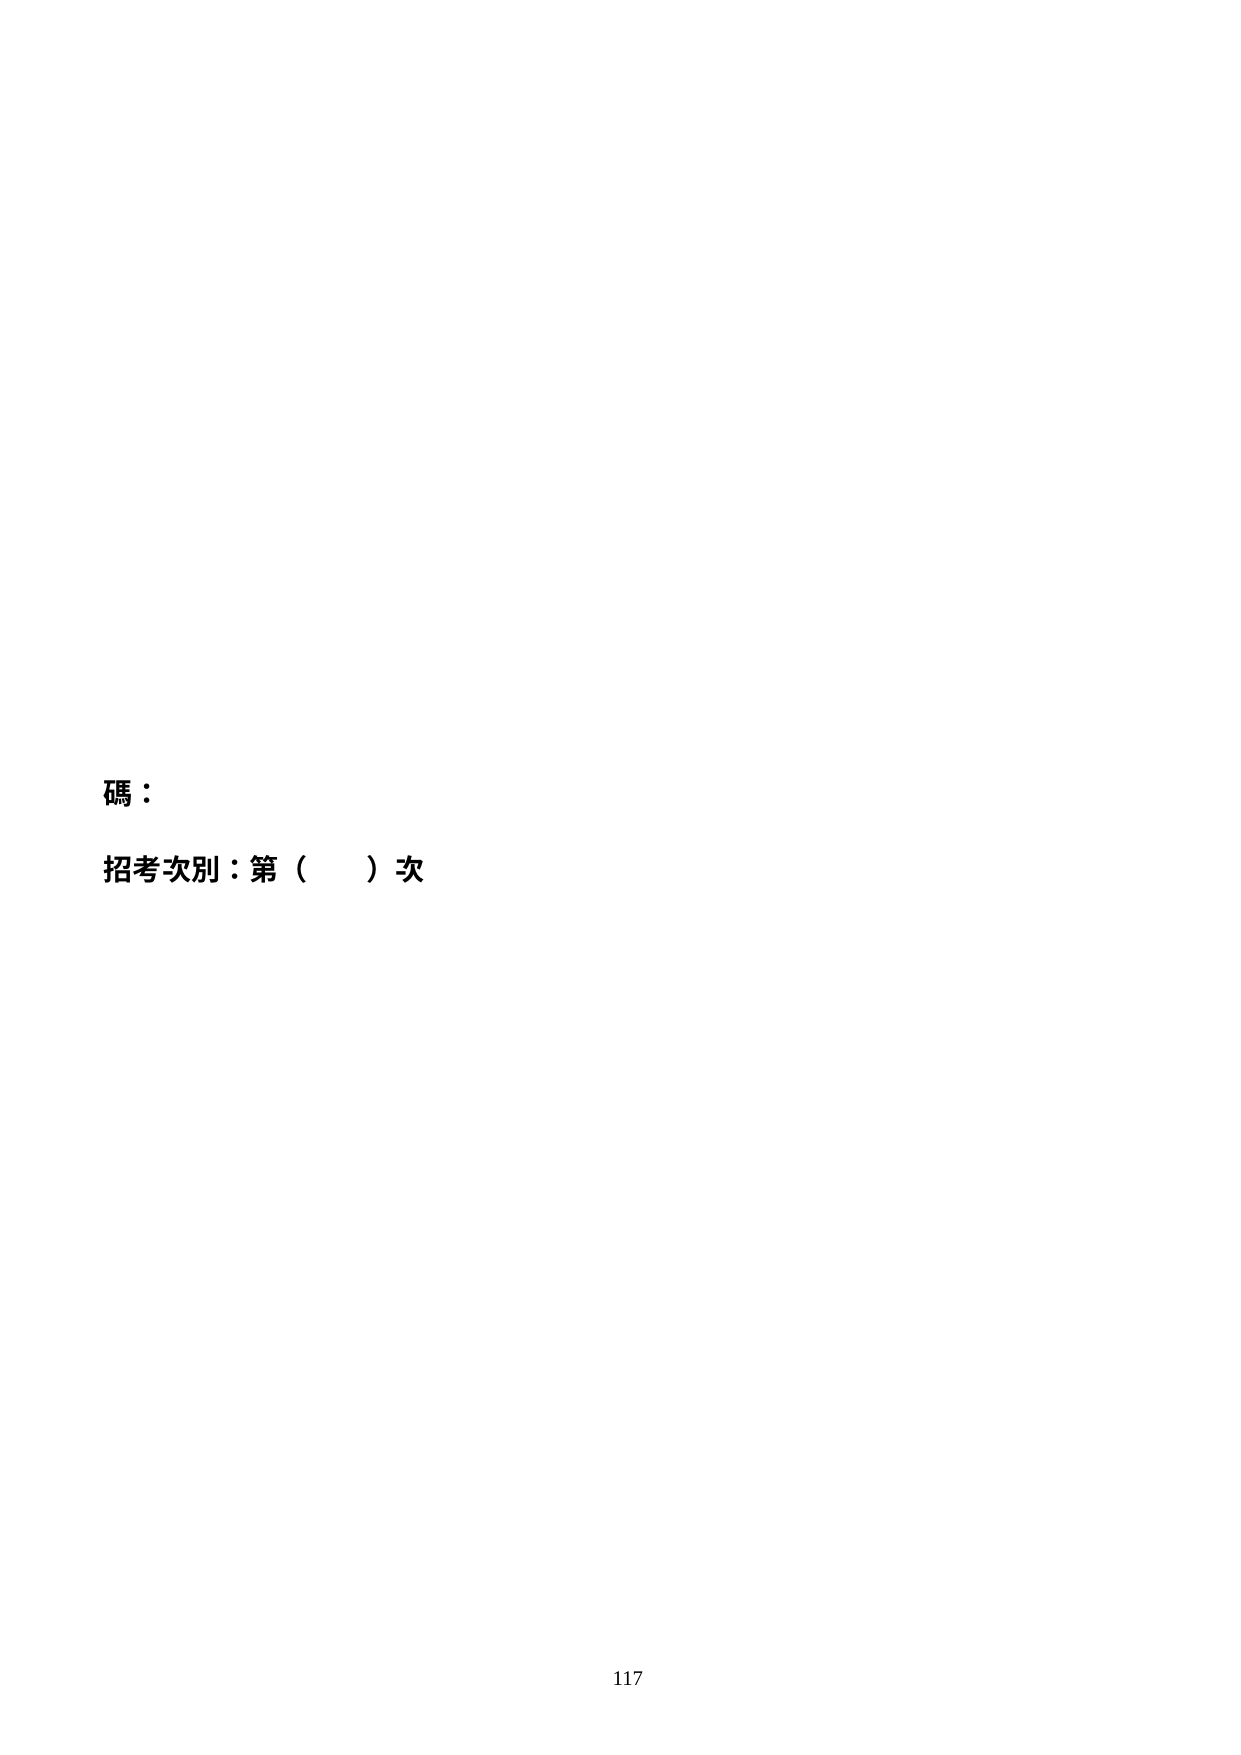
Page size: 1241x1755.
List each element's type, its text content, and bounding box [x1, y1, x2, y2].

text 碼： [103, 770, 1152, 812]
text 招考次別：第（ ）次 [103, 846, 1152, 888]
